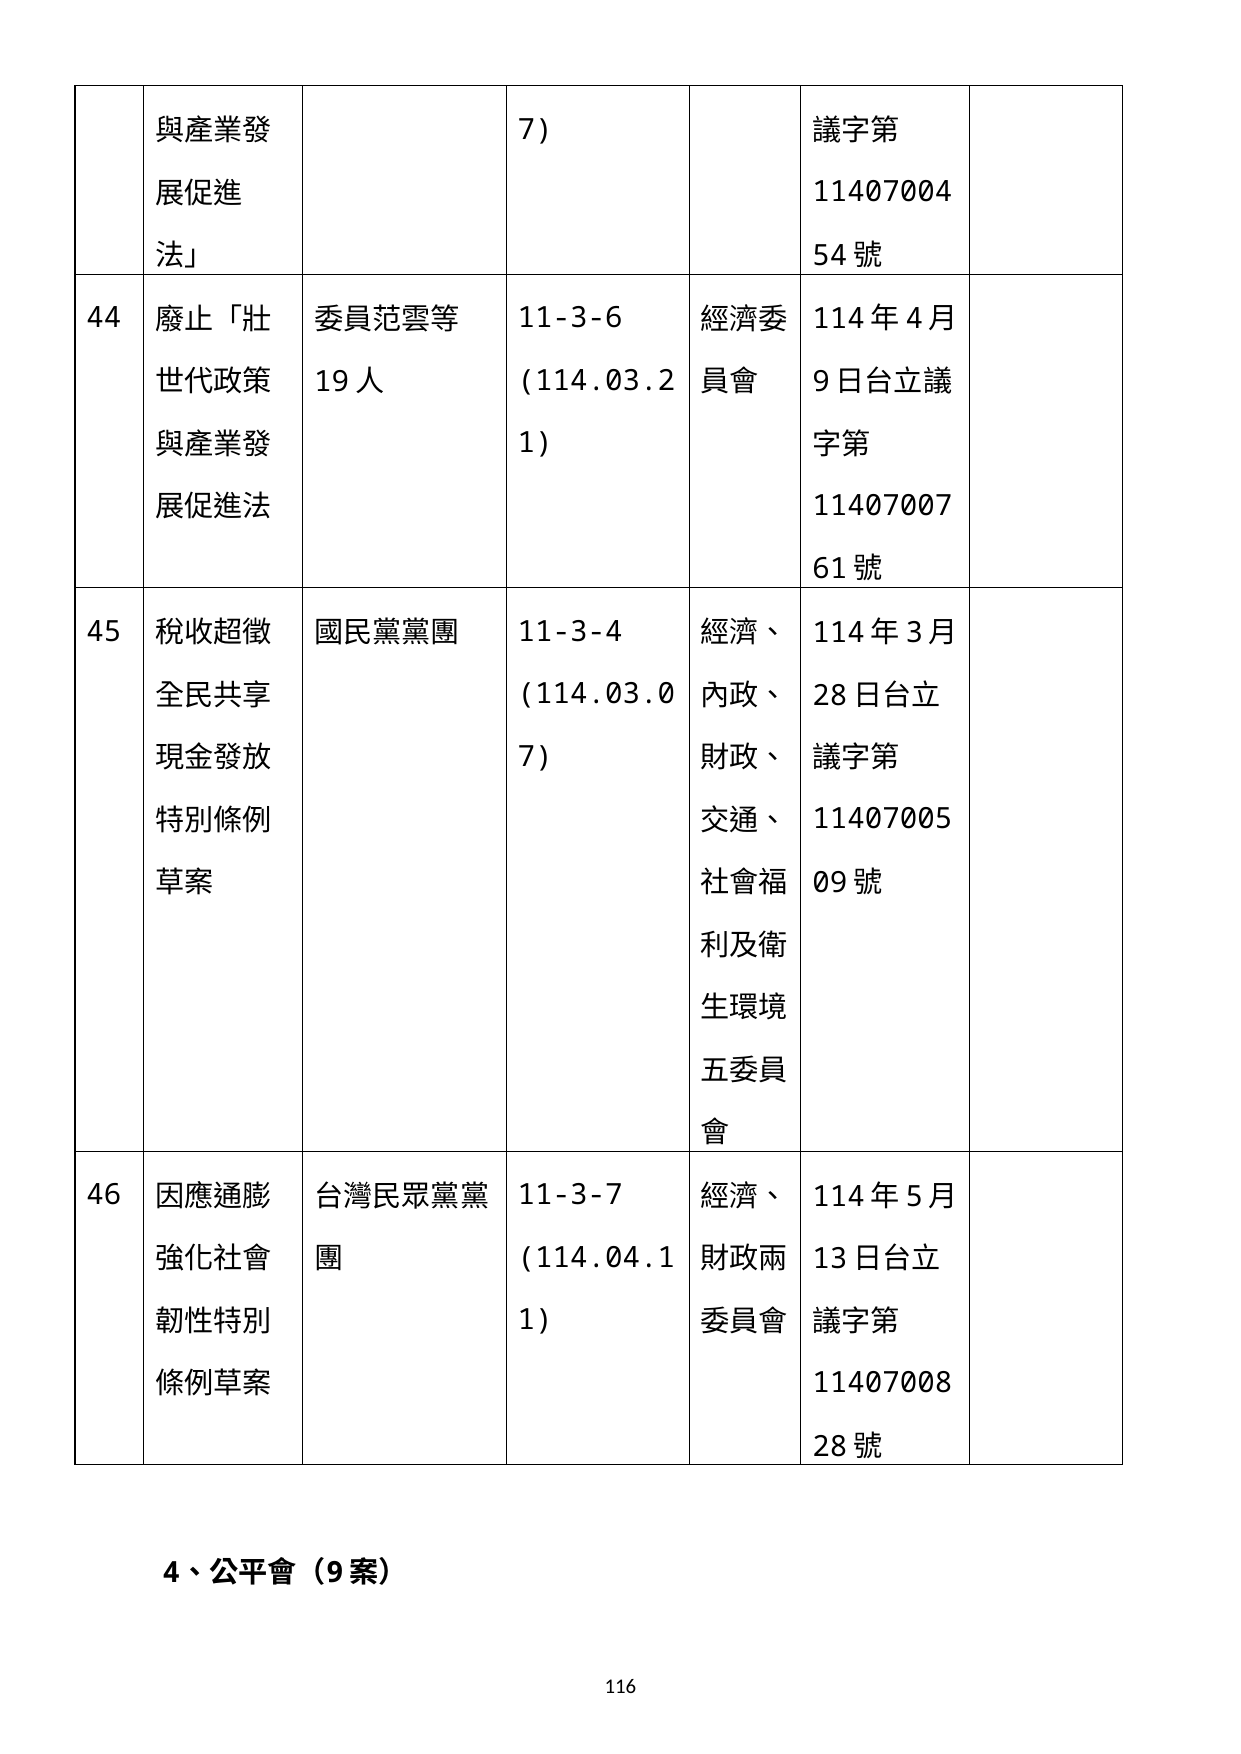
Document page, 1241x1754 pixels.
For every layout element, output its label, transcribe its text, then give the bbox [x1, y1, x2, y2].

table_cell 11-3-4 (114.03.07) [507, 588, 689, 1151]
text 4、公平會（9案） [75, 1528, 1165, 1590]
table_cell [970, 86, 1122, 274]
table_cell 7) [507, 86, 689, 274]
table_cell 議字第1140700454號 [801, 86, 969, 274]
table_cell [76, 86, 143, 274]
table_cell 114年5月13日台立議字第1140700828號 [801, 1152, 969, 1464]
table_cell 國民黨黨團 [303, 588, 506, 1151]
table_cell 114年3月28日台立議字第1140700509號 [801, 588, 969, 1151]
table_cell [690, 86, 800, 274]
table_cell 46 [76, 1152, 143, 1464]
table_cell [970, 1152, 1122, 1464]
table_cell 11-3-6 (114.03.21) [507, 275, 689, 587]
table_cell 經濟委員會 [690, 275, 800, 587]
table_cell 11-3-7 (114.04.11) [507, 1152, 689, 1464]
table_cell 44 [76, 275, 143, 587]
table_cell [303, 86, 506, 274]
table_cell 經濟、內政、財政、交通、社會福利及衛生環境五委員會 [690, 588, 800, 1151]
table_cell 稅收超徵全民共享現金發放特別條例草案 [144, 588, 302, 1151]
table_cell 與產業發展促進法」 [144, 86, 302, 274]
table_cell 經濟、財政兩委員會 [690, 1152, 800, 1464]
table_cell 台灣民眾黨黨團 [303, 1152, 506, 1464]
table_cell 因應通膨強化社會韌性特別條例草案 [144, 1152, 302, 1464]
table_cell 委員范雲等19人 [303, 275, 506, 587]
table_cell 廢止「壯世代政策與產業發展促進法 [144, 275, 302, 587]
table_cell 114年4月9日台立議字第1140700761號 [801, 275, 969, 587]
table_cell [970, 588, 1122, 1151]
table_cell 45 [76, 588, 143, 1151]
table_cell [970, 275, 1122, 587]
